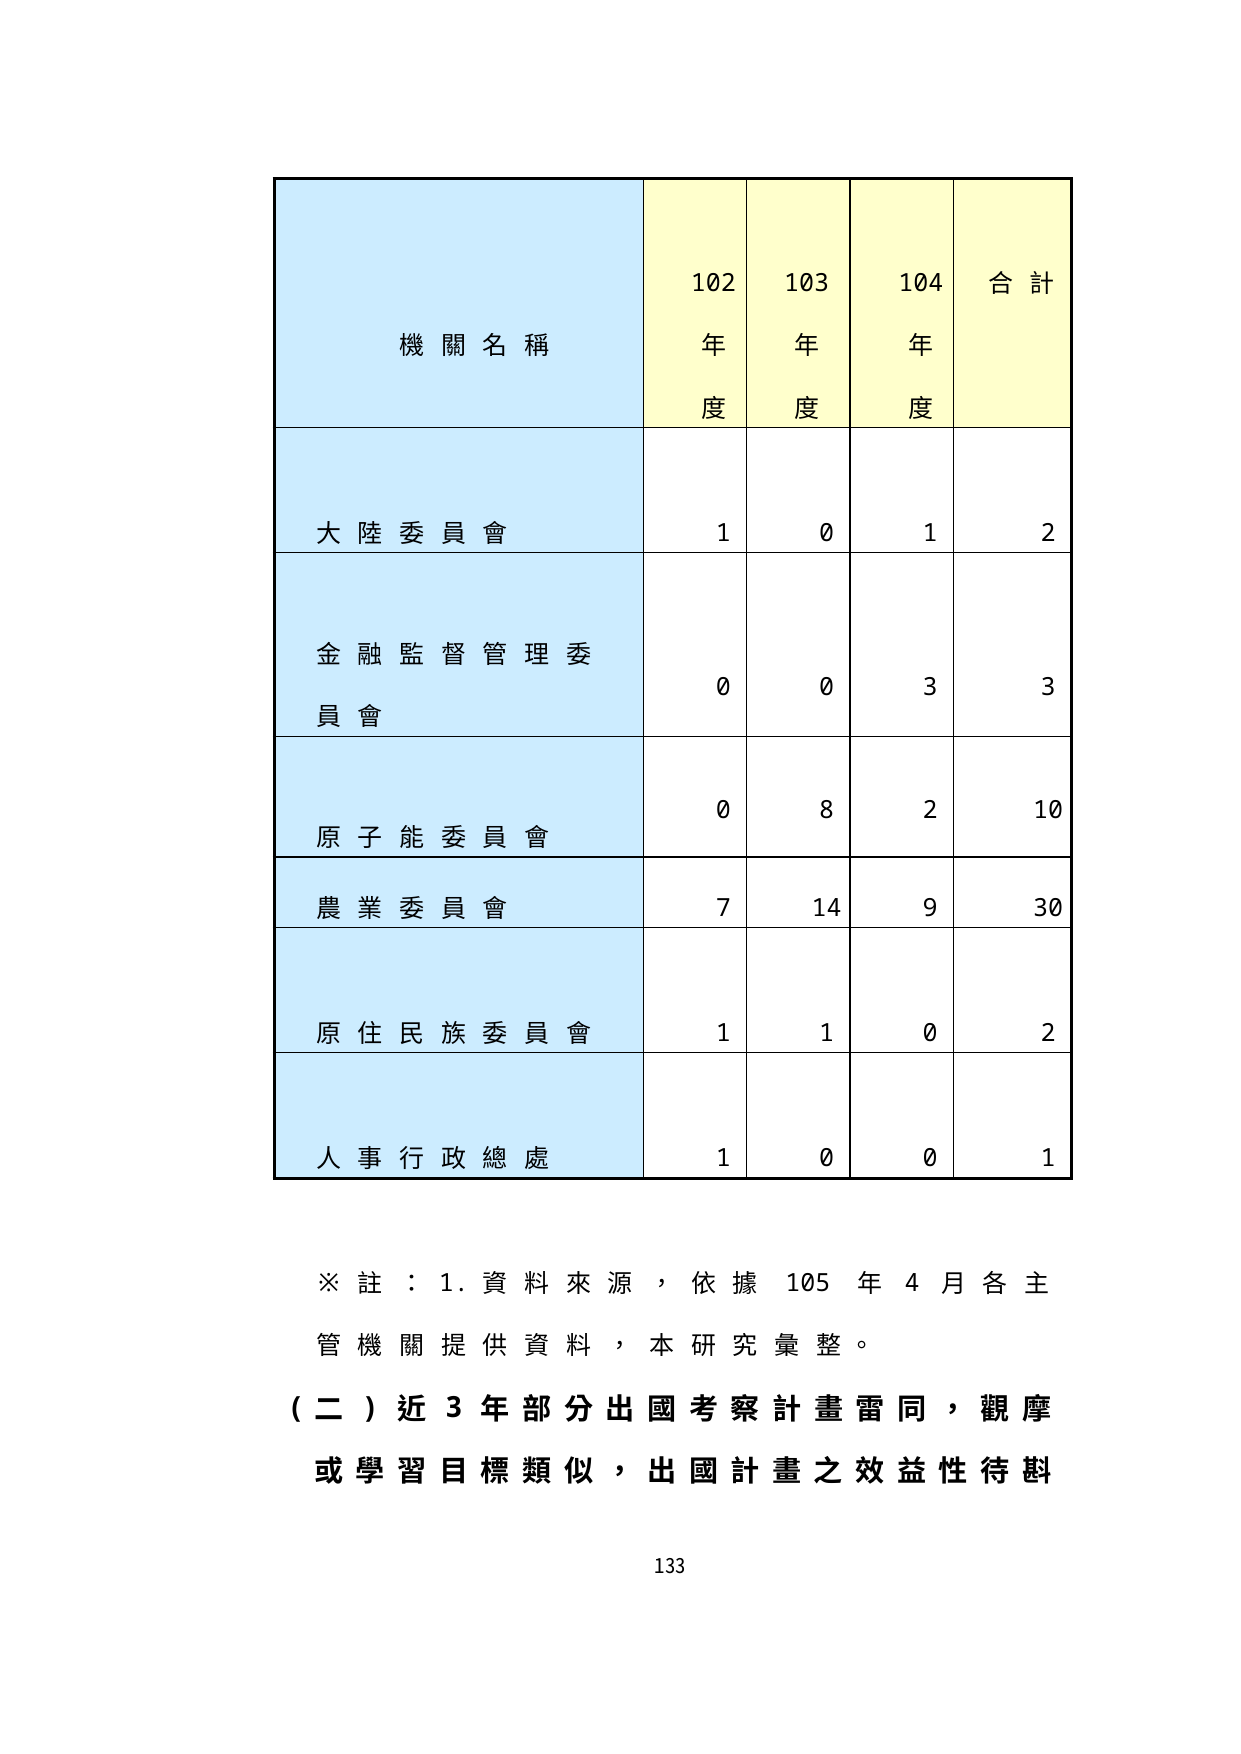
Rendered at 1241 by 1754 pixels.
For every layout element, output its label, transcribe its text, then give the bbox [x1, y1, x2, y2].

table_cell 金融監督管理委員會 [276, 553, 643, 736]
table_cell 3 [851, 553, 953, 736]
table_cell 2 [851, 737, 953, 856]
table_cell 30 [954, 858, 1070, 927]
table_cell 大陸委員會 [276, 428, 643, 552]
table_cell 0 [644, 737, 746, 856]
table_cell 0 [851, 1053, 953, 1177]
table_cell 2 [954, 428, 1070, 552]
table_cell 2 [954, 928, 1070, 1052]
table_cell 3 [954, 553, 1070, 736]
table_cell 14 [747, 858, 849, 927]
table_cell 0 [747, 428, 849, 552]
table_cell 1 [851, 428, 953, 552]
table_cell 原住民族委員會 [276, 928, 643, 1052]
table_cell 1 [644, 428, 746, 552]
table_cell 1 [644, 928, 746, 1052]
table_header 103年度 [747, 180, 849, 427]
table_cell 農業委員會 [276, 858, 643, 927]
table_cell 原子能委員會 [276, 737, 643, 856]
table_header 機關名稱 [276, 180, 643, 427]
table_cell 人事行政總處 [276, 1053, 643, 1177]
table_cell 0 [644, 553, 746, 736]
text (二)近3年部分出國考察計畫雷同，觀摩或學習目標類似，出國計畫之效益性待斟 [242, 1365, 1058, 1490]
table_cell 0 [851, 928, 953, 1052]
table_cell 10 [954, 737, 1070, 856]
table_cell 7 [644, 858, 746, 927]
table_cell 1 [954, 1053, 1070, 1177]
table_cell 8 [747, 737, 849, 856]
table_header 104年度 [851, 180, 953, 427]
table_header 102年度 [644, 180, 746, 427]
table_cell 0 [747, 1053, 849, 1177]
table_cell 9 [851, 858, 953, 927]
table_cell 1 [644, 1053, 746, 1177]
table_cell 0 [747, 553, 849, 736]
text ※註：1.資料來源，依據105年4月各主管機關提供資料，本研究彙整。 [271, 1240, 1058, 1365]
table_cell 1 [747, 928, 849, 1052]
table_header 合計 [954, 180, 1070, 427]
